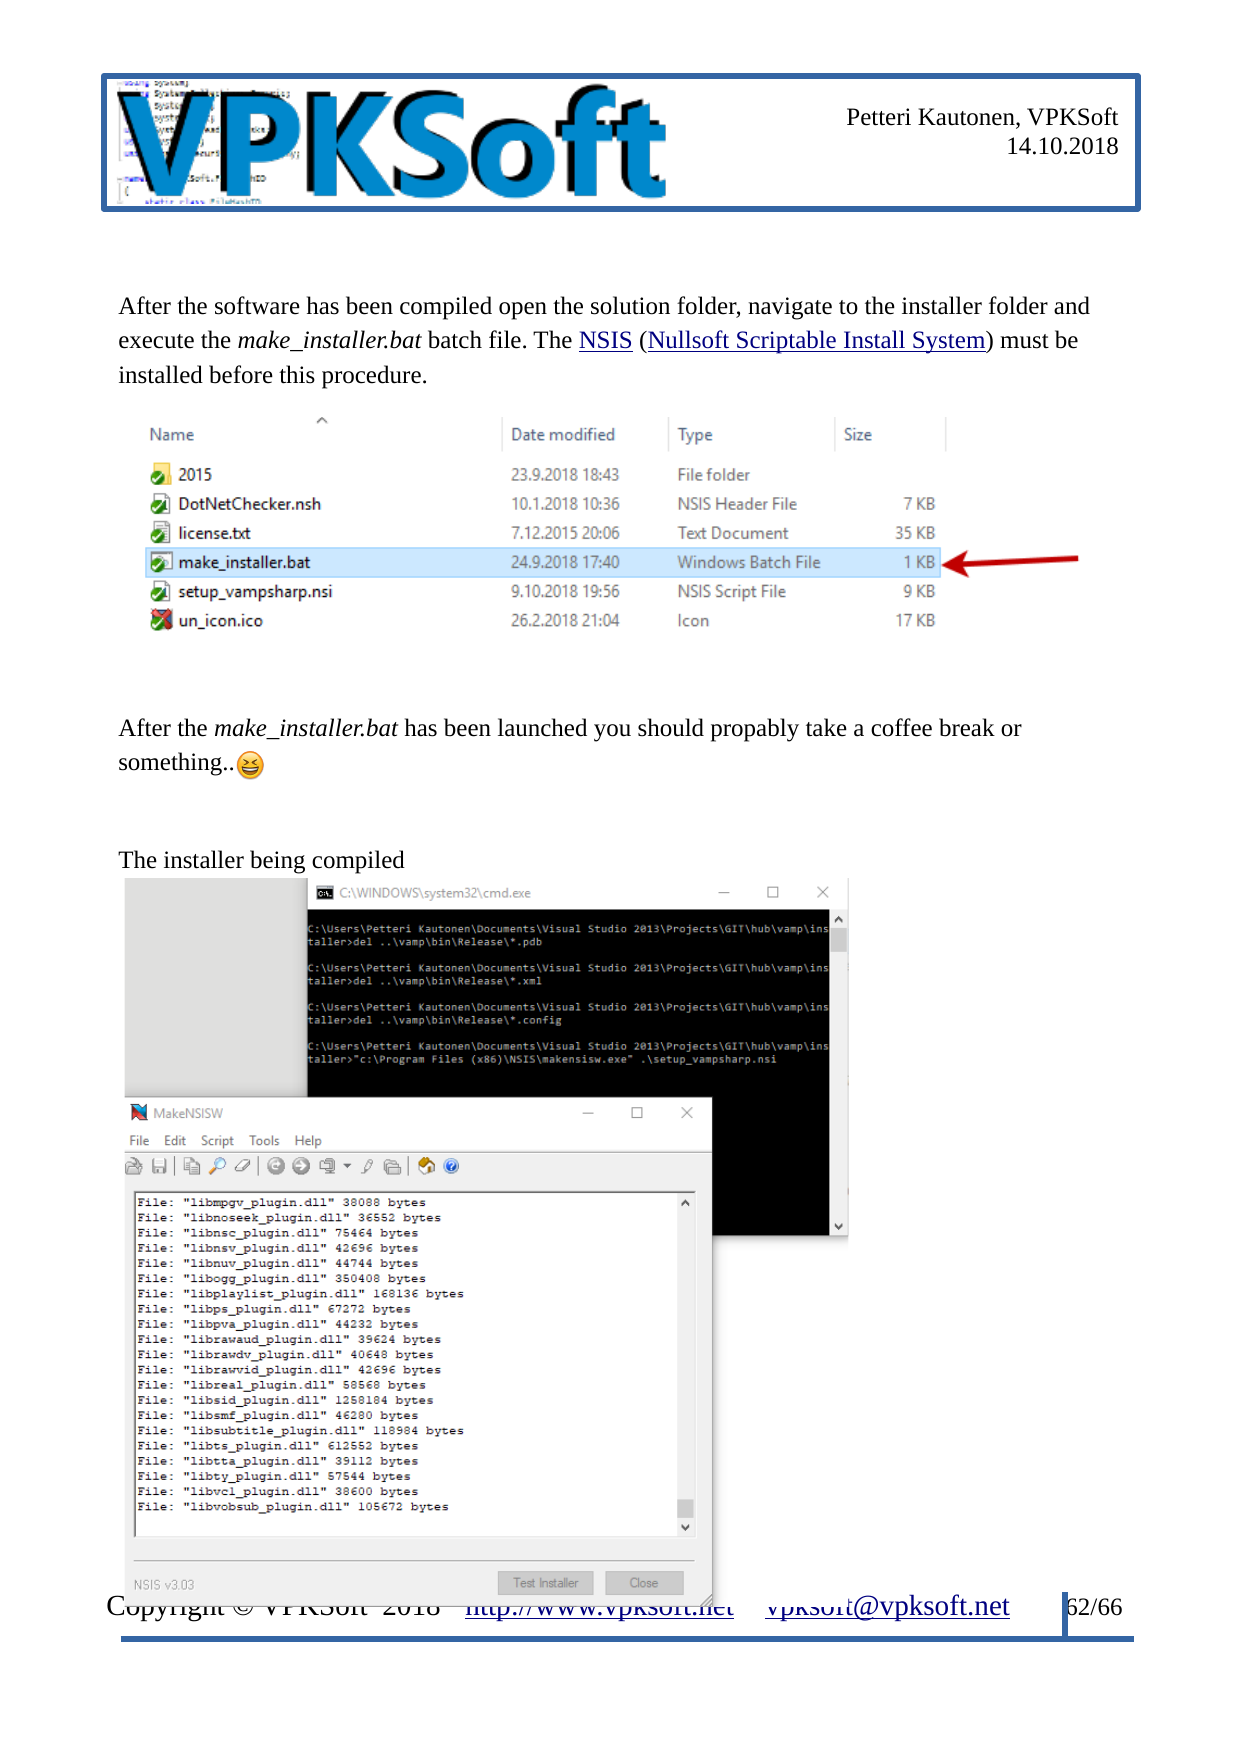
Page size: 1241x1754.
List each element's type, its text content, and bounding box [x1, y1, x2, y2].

text After the make_installer.bat has been launched you should propably take a coffee break or something.. [118, 409, 1122, 776]
text After the software has been compiled open the solution folder, navigate to the installer folder and execute the make_installer.bat batch file. The NSIS (Nullsoft Scriptable Install System) must be installed before this procedure. [118, 291, 1122, 389]
picture [235, 750, 265, 780]
text The installer being compiled [118, 845, 1122, 874]
picture [116, 81, 672, 204]
picture [126, 417, 1131, 707]
picture [124, 878, 849, 1607]
